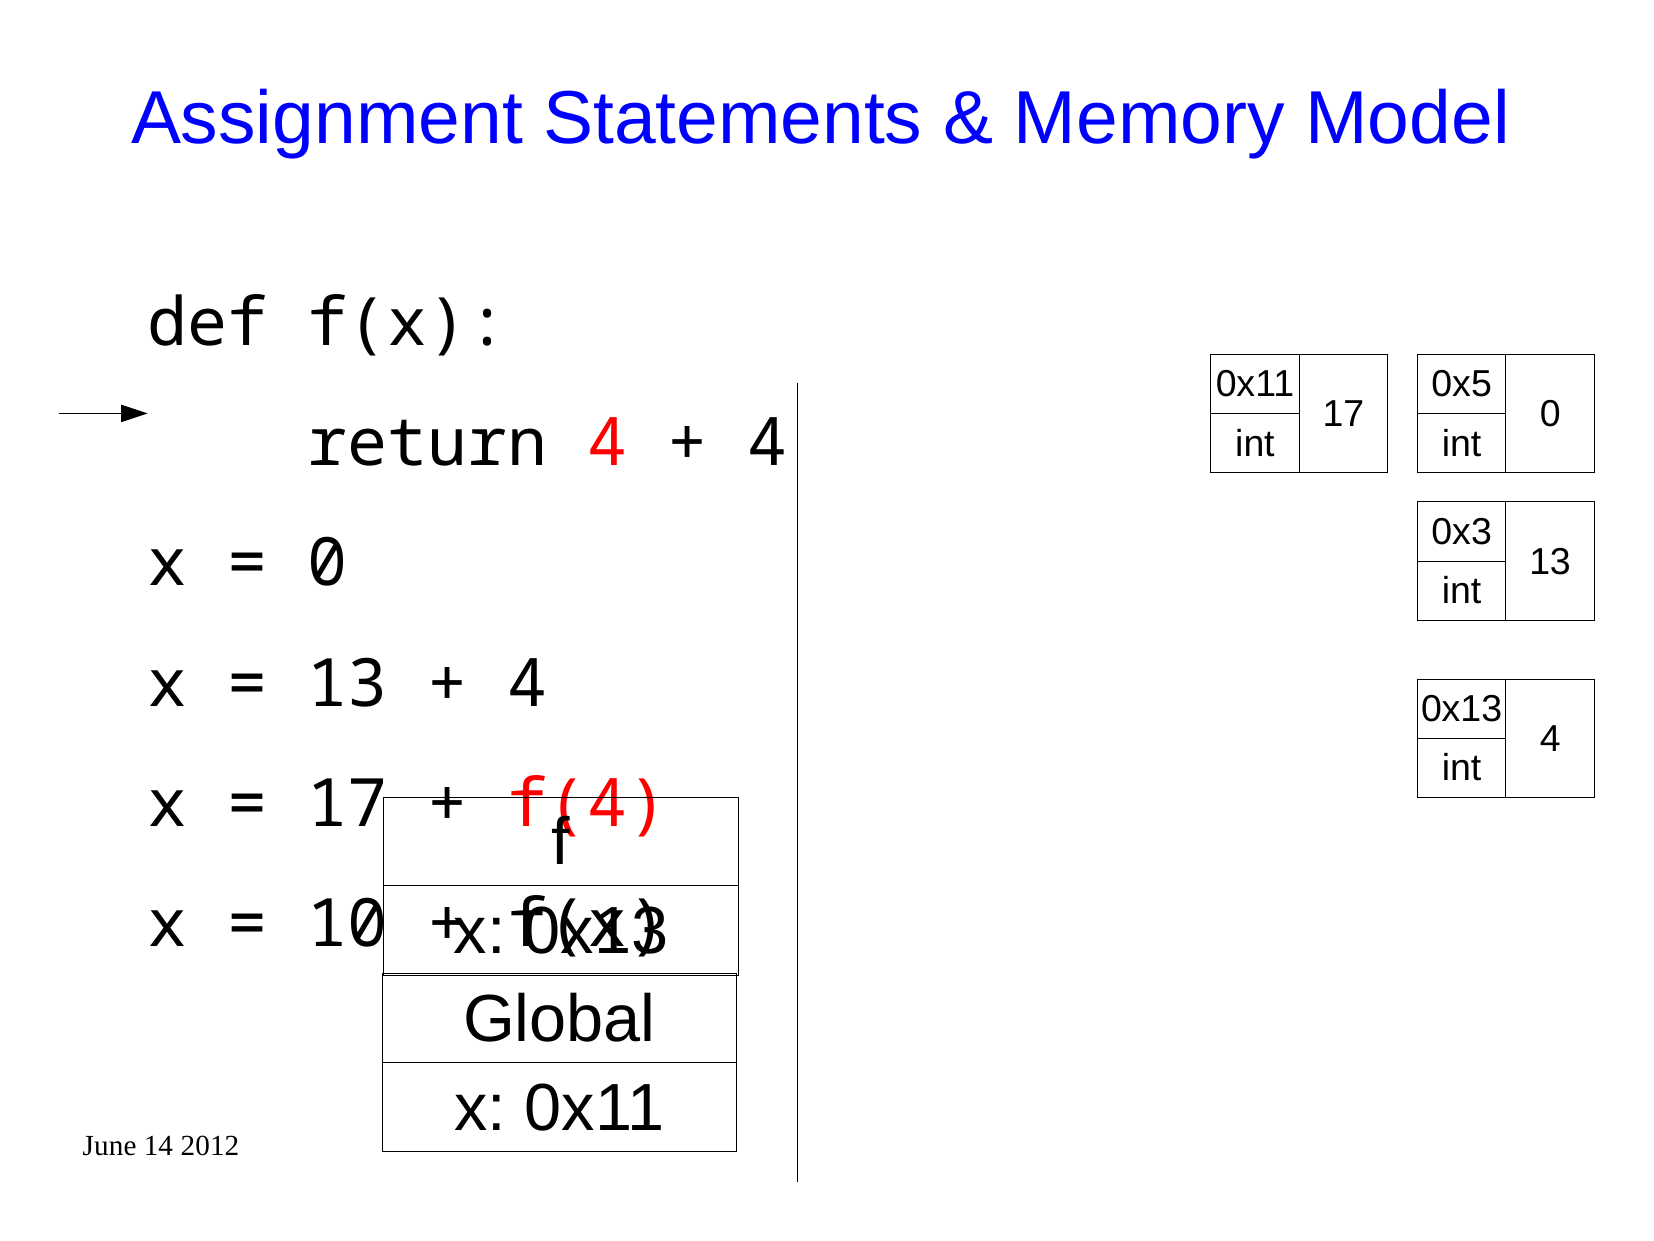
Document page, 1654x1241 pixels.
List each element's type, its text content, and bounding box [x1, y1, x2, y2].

text_box 0 [1505, 354, 1595, 473]
text_box 17 [1299, 354, 1388, 473]
text_box int [1417, 414, 1505, 473]
text_box 0x3 [1417, 501, 1505, 562]
text_box x: 0x11 [382, 1062, 737, 1152]
text_box int [1210, 414, 1299, 473]
text_box 0x13 [1417, 679, 1505, 739]
text_box f [383, 797, 739, 885]
list def f(x): return 4 + 4 x = 0 x = 13 + 4 x = 17 + f(4) x = 10 + f(x) [76, 274, 1506, 822]
title Assignment Statements & Memory Model [76, 58, 1565, 178]
text_box x: 0x13 [383, 885, 739, 976]
text_box int [1417, 739, 1505, 798]
text_box 0x5 [1417, 354, 1505, 414]
text_box Global [382, 973, 737, 1062]
text_box int [1417, 562, 1505, 621]
text_box 0x11 [1210, 354, 1299, 414]
text_box 4 [1505, 679, 1595, 798]
text_box 13 [1505, 501, 1595, 621]
